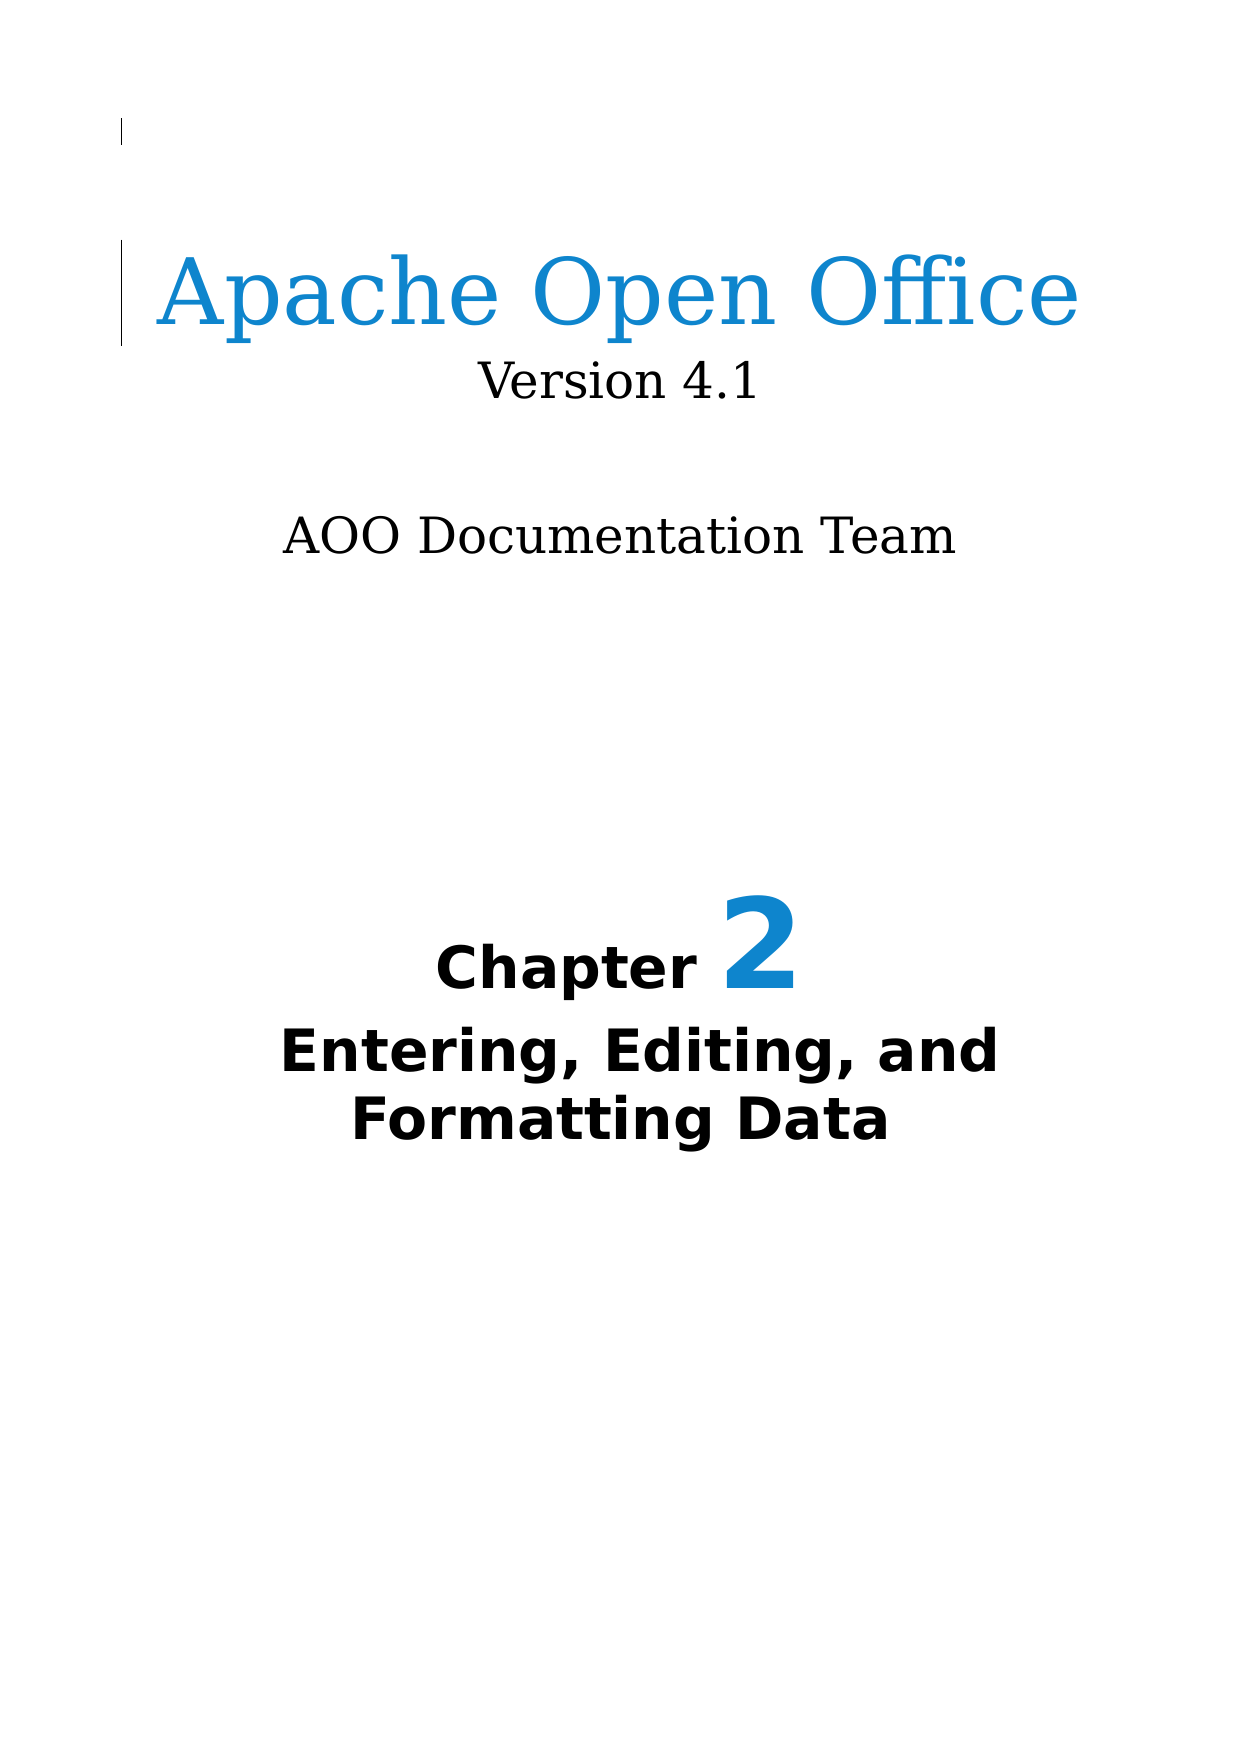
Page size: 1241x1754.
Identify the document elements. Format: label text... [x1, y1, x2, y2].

text AOO Documentation Team [136, 507, 1104, 565]
text Apache Open Office [136, 239, 1104, 346]
text Version 4.1 [136, 352, 1104, 410]
subtitle Chapter 2 Entering, Editing, and Formatting Data [136, 872, 1104, 1153]
